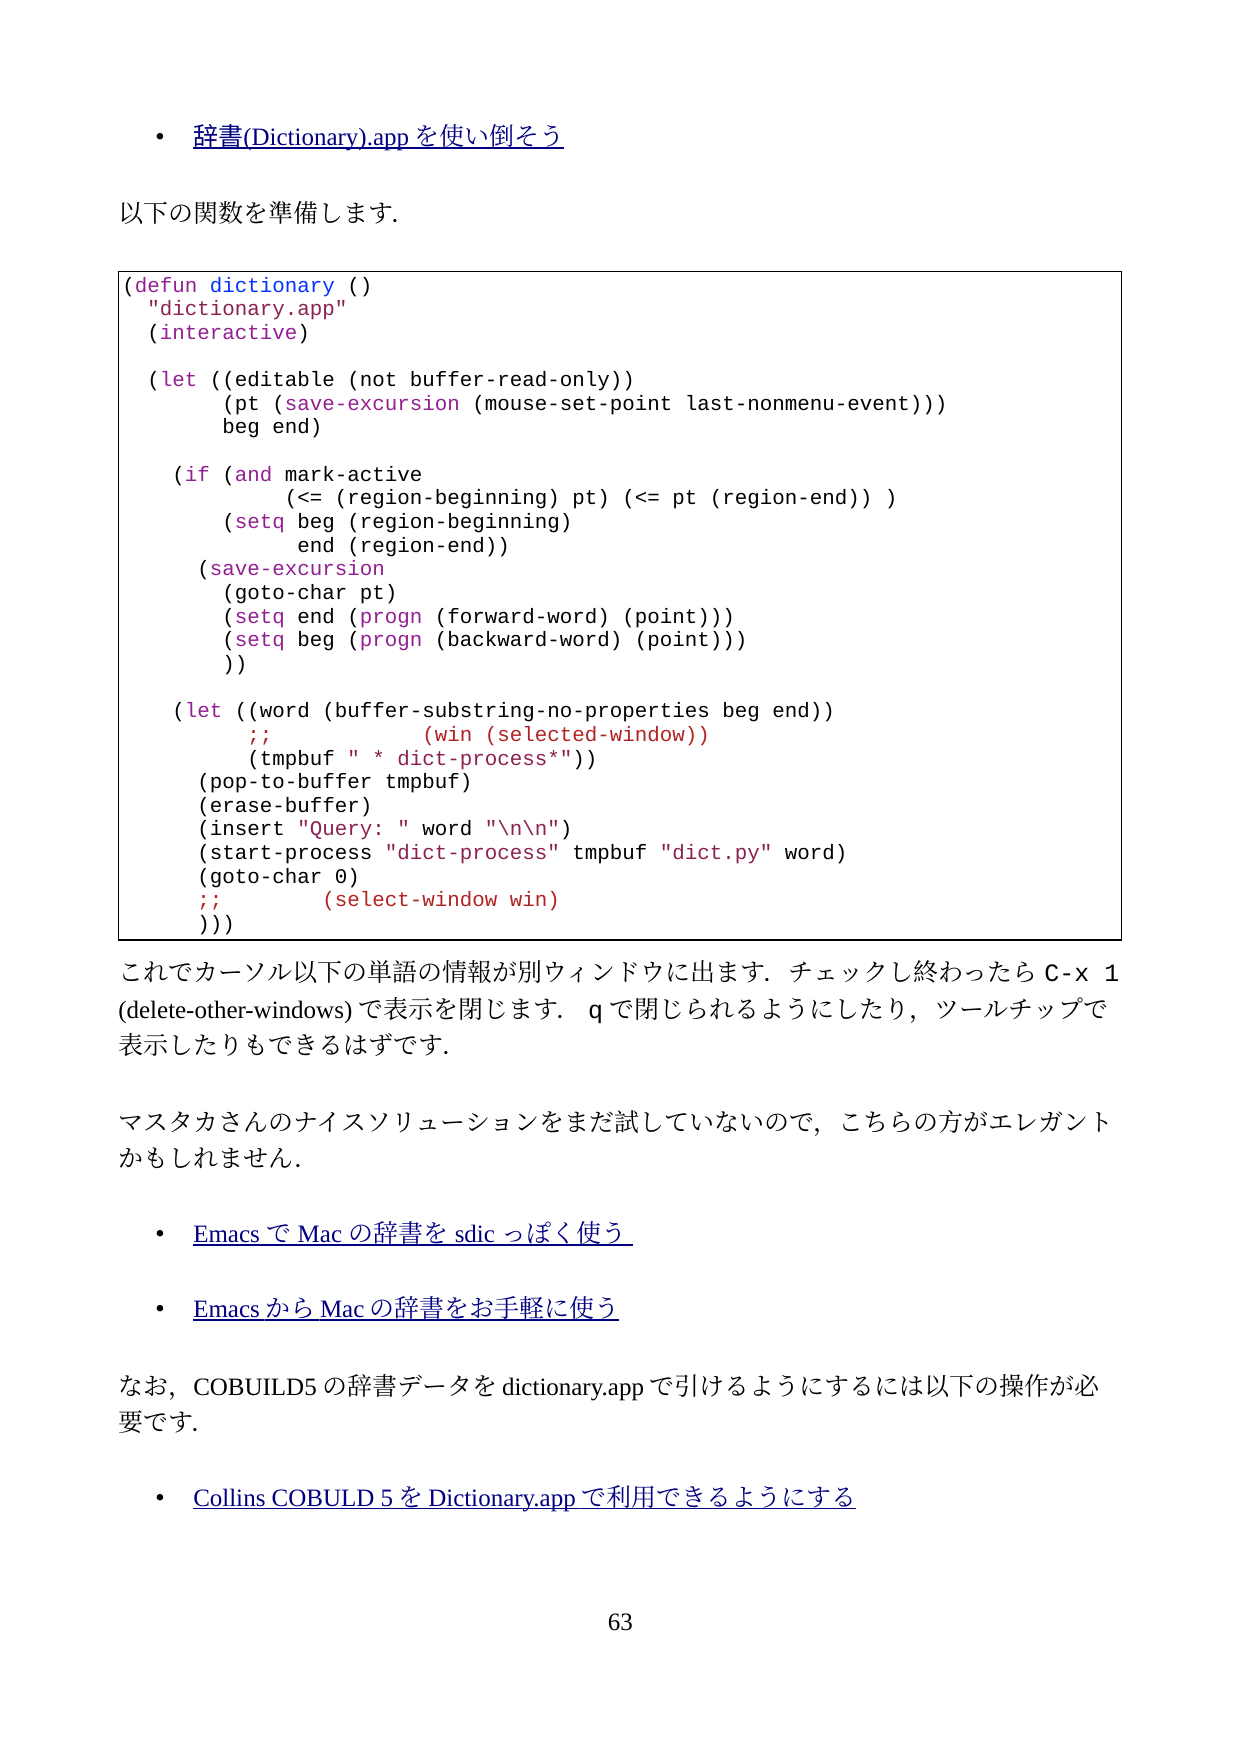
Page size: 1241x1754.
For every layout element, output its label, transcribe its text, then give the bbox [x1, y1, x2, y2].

list Emacs で Mac の辞書を sdic っぽく使う [156, 1216, 1122, 1279]
text マスタカさんのナイスソリューションをまだ試していないので，こちらの方がエレガントかもしれません． [118, 1103, 1122, 1203]
text "dictionary.app" [119, 294, 1121, 318]
text ;; (win (selected-window)) [119, 720, 1121, 743]
text 以下の関数を準備します． [118, 193, 1122, 258]
text (goto-char 0) [119, 862, 1121, 885]
text ))) [119, 909, 1121, 939]
list 辞書(Dictionary).appを使い倒そう [156, 118, 1122, 181]
text (if (and mark-active [119, 460, 1121, 483]
text ;; (select-window win) [119, 885, 1121, 909]
text (goto-char pt) [119, 578, 1121, 602]
text end (region-end)) [119, 531, 1121, 554]
list Collins COBULD 5をDictionary.appで利用できるようにする [156, 1479, 1122, 1542]
text (save-excursion [119, 554, 1121, 578]
text (let ((word (buffer-substring-no-properties beg end)) [119, 696, 1121, 720]
text beg end) [119, 412, 1121, 436]
text (<= (region-beginning) pt) (<= pt (region-end)) ) [119, 483, 1121, 507]
text (let ((editable (not buffer-read-only)) [119, 365, 1121, 389]
text (setq beg (region-beginning) [119, 507, 1121, 531]
list EmacsからMacの辞書をお手軽に使う [156, 1291, 1122, 1354]
text (erase-buffer) [119, 791, 1121, 814]
text )) [119, 649, 1121, 673]
text (interactive) [119, 318, 1121, 342]
text (insert "Query: " word "\n\n") [119, 814, 1121, 838]
text (start-process "dict-process" tmpbuf "dict.py" word) [119, 838, 1121, 862]
text (tmpbuf " * dict-process*")) [119, 743, 1121, 767]
text (pt (save-excursion (mouse-set-point last-nonmenu-event))) [119, 389, 1121, 412]
text なお，COBUILD5の辞書データをdictionary.appで引けるようにするには以下の操作が必要です． [118, 1366, 1122, 1467]
text (setq beg (progn (backward-word) (point))) [119, 625, 1121, 649]
text (setq end (progn (forward-word) (point))) [119, 602, 1121, 625]
text これでカーソル以下の単語の情報が別ウィンドウに出ます．チェックし終わったら C-x 1 (delete-other-windows) で表示を閉じます． q で閉じられるようにしたり，ツールチップで表示したりもできるはずです． [118, 953, 1122, 1090]
text (defun dictionary () [119, 272, 1121, 294]
text (pop-to-buffer tmpbuf) [119, 767, 1121, 791]
